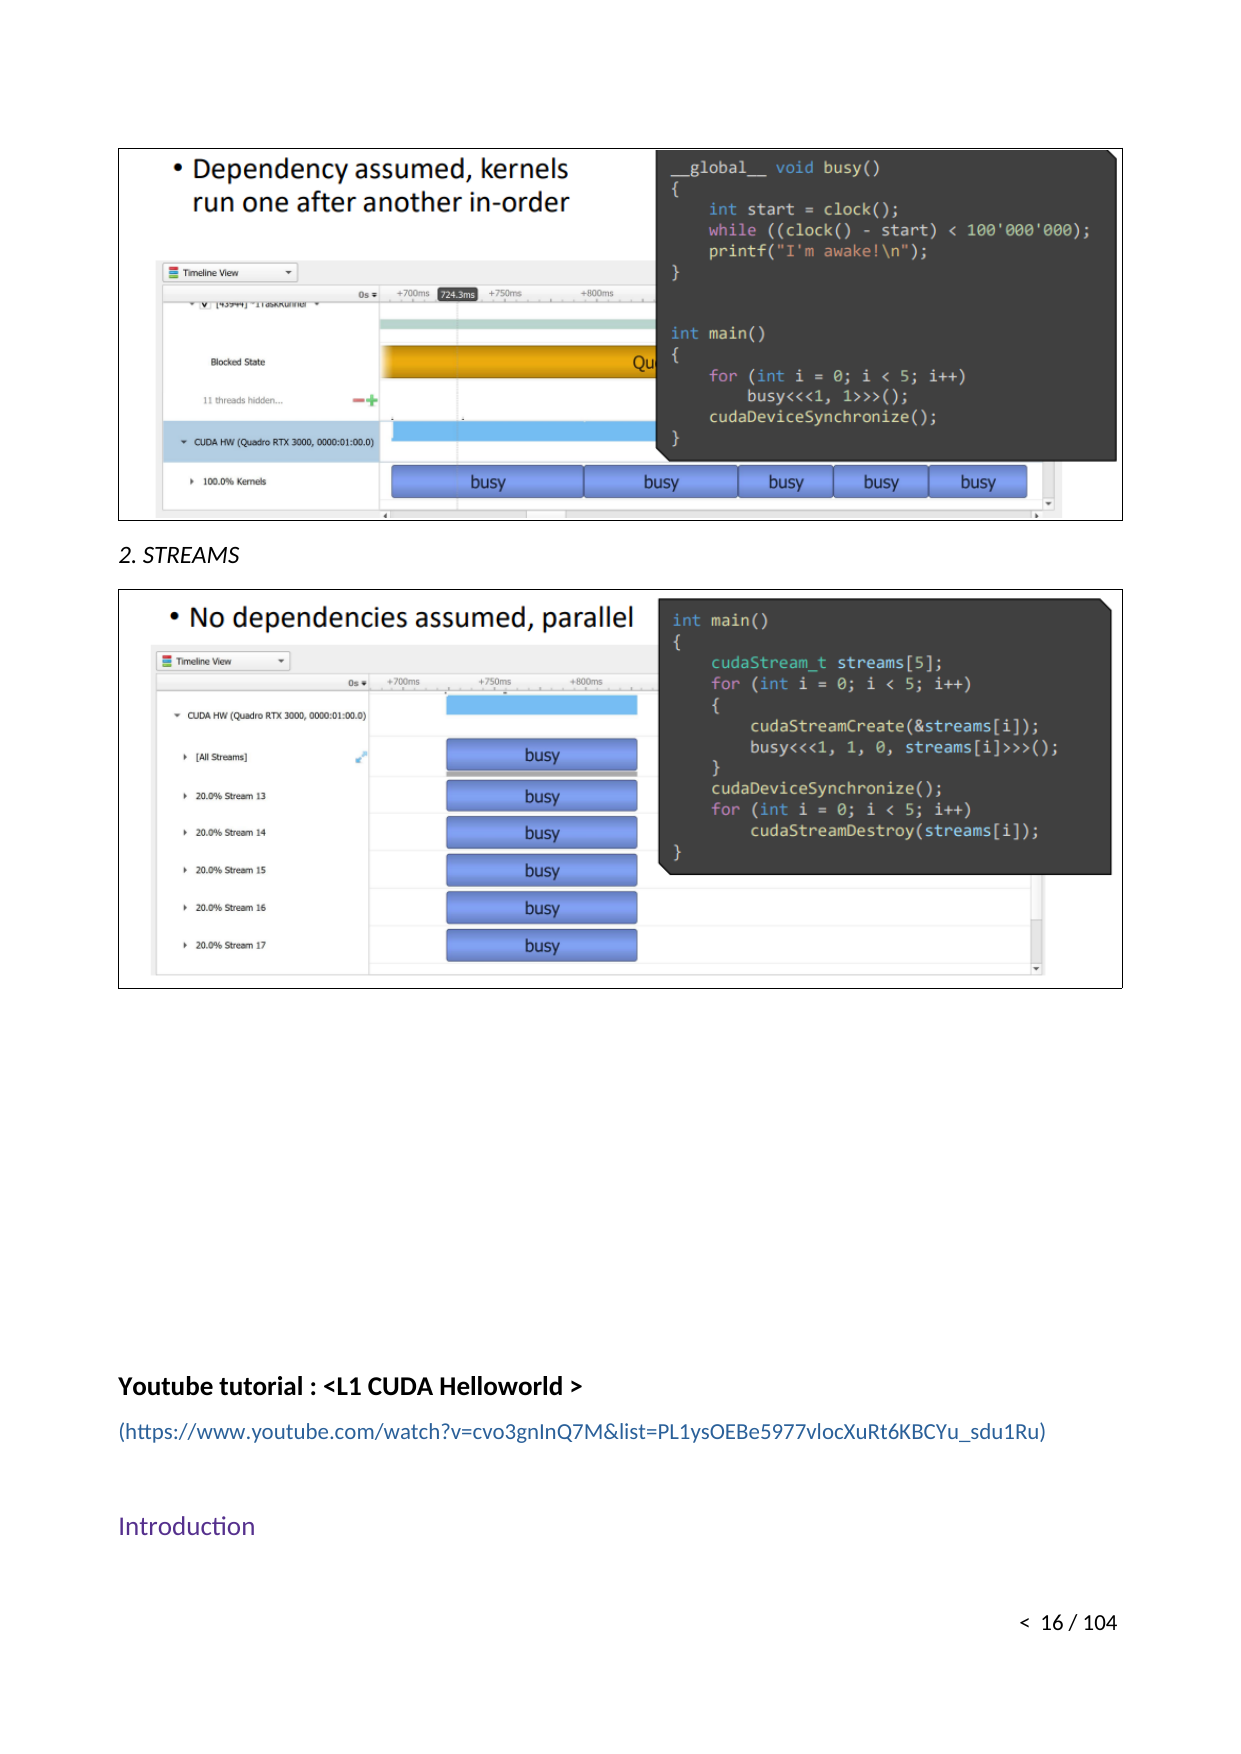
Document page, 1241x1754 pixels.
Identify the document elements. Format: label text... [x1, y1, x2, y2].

text (https://www.youtube.com/watch?v=cvo3gnInQ7M&list=PL1ysOEBe5977vlocXuRt6KBCYu_sdu1Ru) [118, 1417, 1122, 1445]
picture [121, 592, 1119, 986]
subtitle Introduction [118, 1509, 1122, 1542]
subtitle Youtube tutorial : <L1 CUDA Helloworld > [118, 1369, 1122, 1402]
text 2. STREAMS [118, 539, 1122, 570]
picture [121, 150, 1119, 518]
